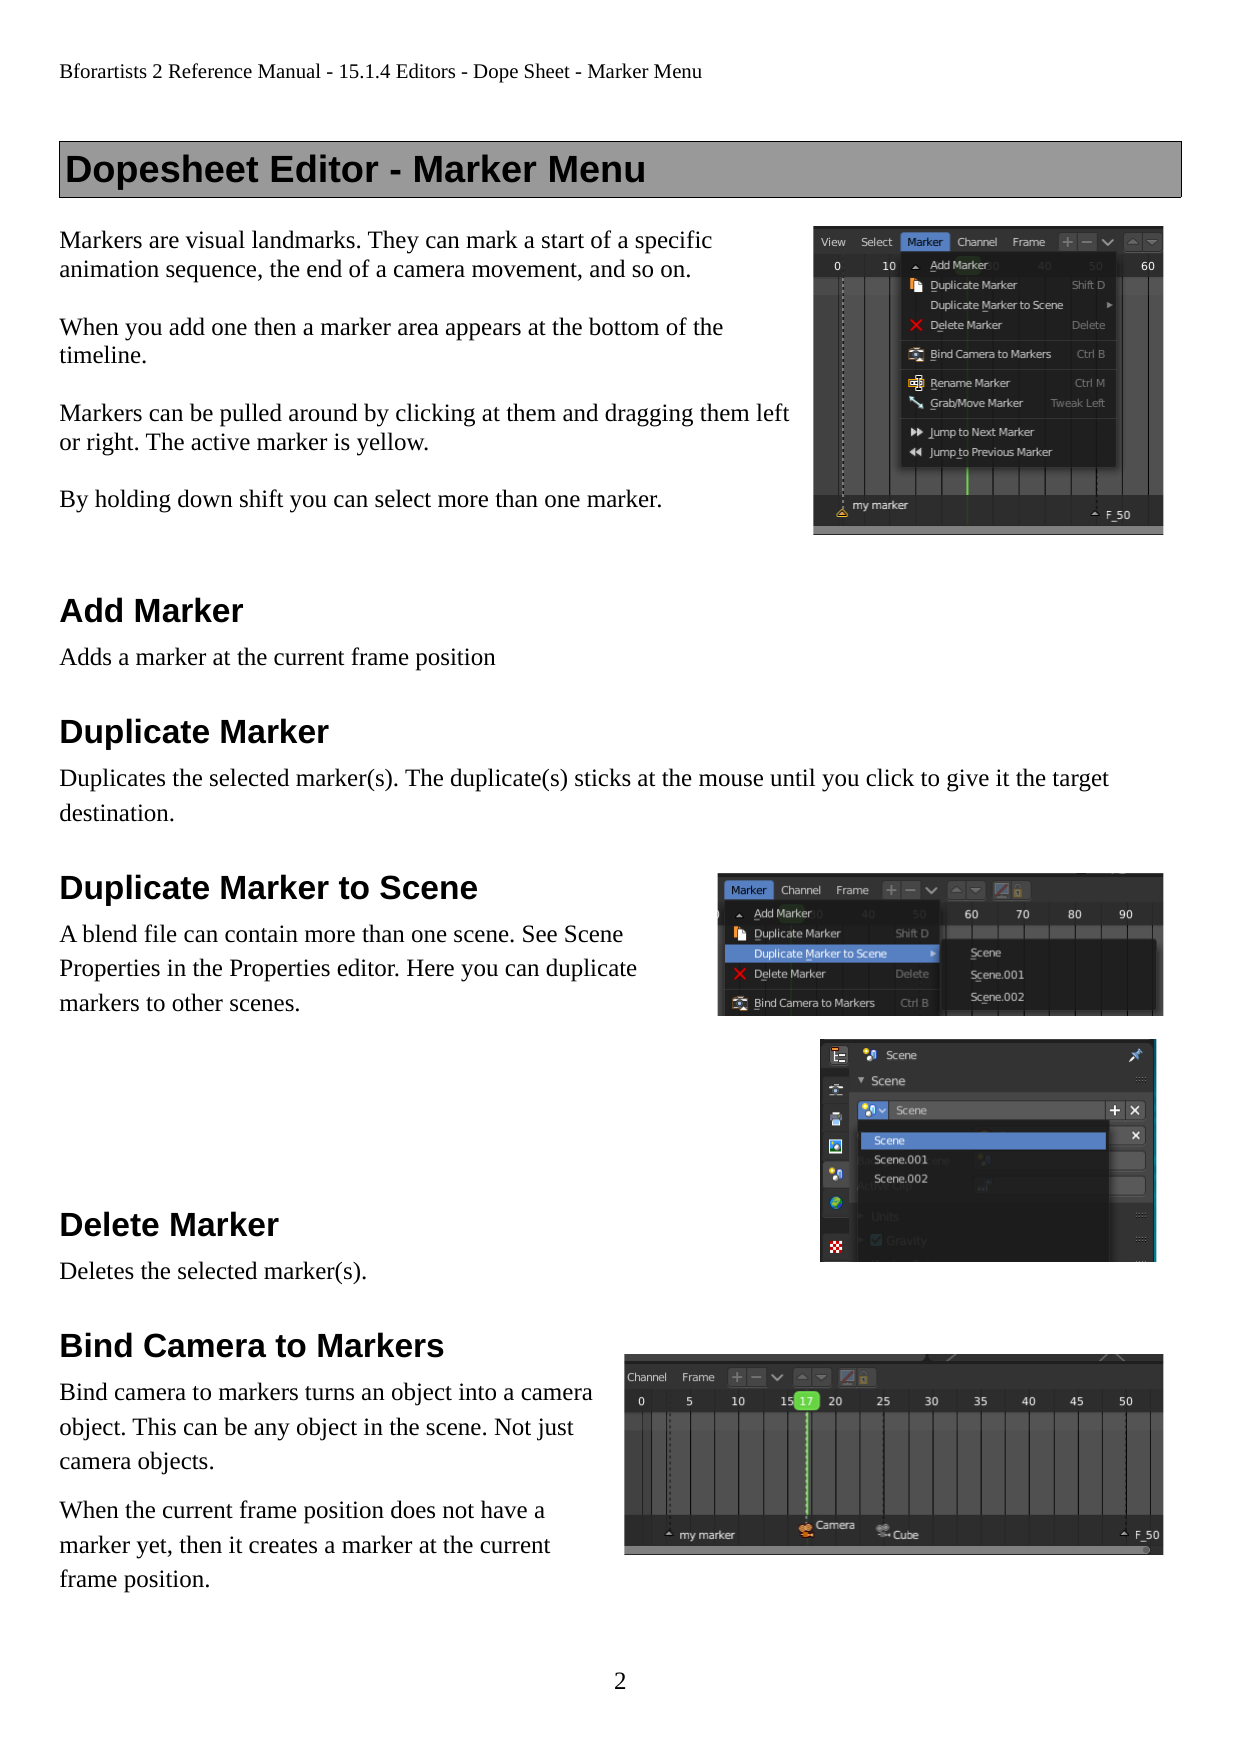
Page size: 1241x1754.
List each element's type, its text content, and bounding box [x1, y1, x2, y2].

subtitle Add Marker [59, 591, 1181, 630]
text A blend file can contain more than one scene. See Scene Properties in the Properties editor. Here you can duplicate markers to other scenes. [59, 919, 1181, 1017]
text By holding down shift you can select more than one marker. [59, 484, 813, 513]
text When you add one then a marker area appears at the bottom of the timeline. [59, 312, 813, 369]
picture [820, 1039, 1157, 1262]
subtitle Duplicate Marker to Scene [59, 868, 1181, 906]
picture [717, 873, 1164, 1016]
text Adds a marker at the current frame position [59, 642, 1181, 671]
text Duplicates the selected marker(s). The duplicate(s) sticks at the mouse until you click to give it the target destination. [59, 763, 1181, 827]
table_header Dopesheet Editor - Marker Menu [60, 142, 1181, 197]
text Deletes the selected marker(s). [59, 1256, 1181, 1285]
subtitle Bind Camera to Markers [59, 1326, 1181, 1365]
picture [813, 226, 1164, 535]
picture [624, 1354, 1164, 1555]
subtitle Delete Marker [59, 1205, 820, 1244]
text Bind camera to markers turns an object into a camera object. This can be any object in the scene. Not just camera objects. [59, 1377, 624, 1475]
text Markers can be pulled around by clicking at them and dragging them left or right. The active marker is yellow. [59, 398, 813, 455]
text Markers are visual landmarks. They can mark a start of a specific animation sequence, the end of a camera movement, and so on. [59, 225, 1181, 283]
text When the current frame position does not have a marker yet, then it creates a marker at the current frame position. [59, 1495, 1181, 1593]
subtitle Duplicate Marker [59, 712, 1181, 751]
subtitle [1157, 1205, 1181, 1244]
